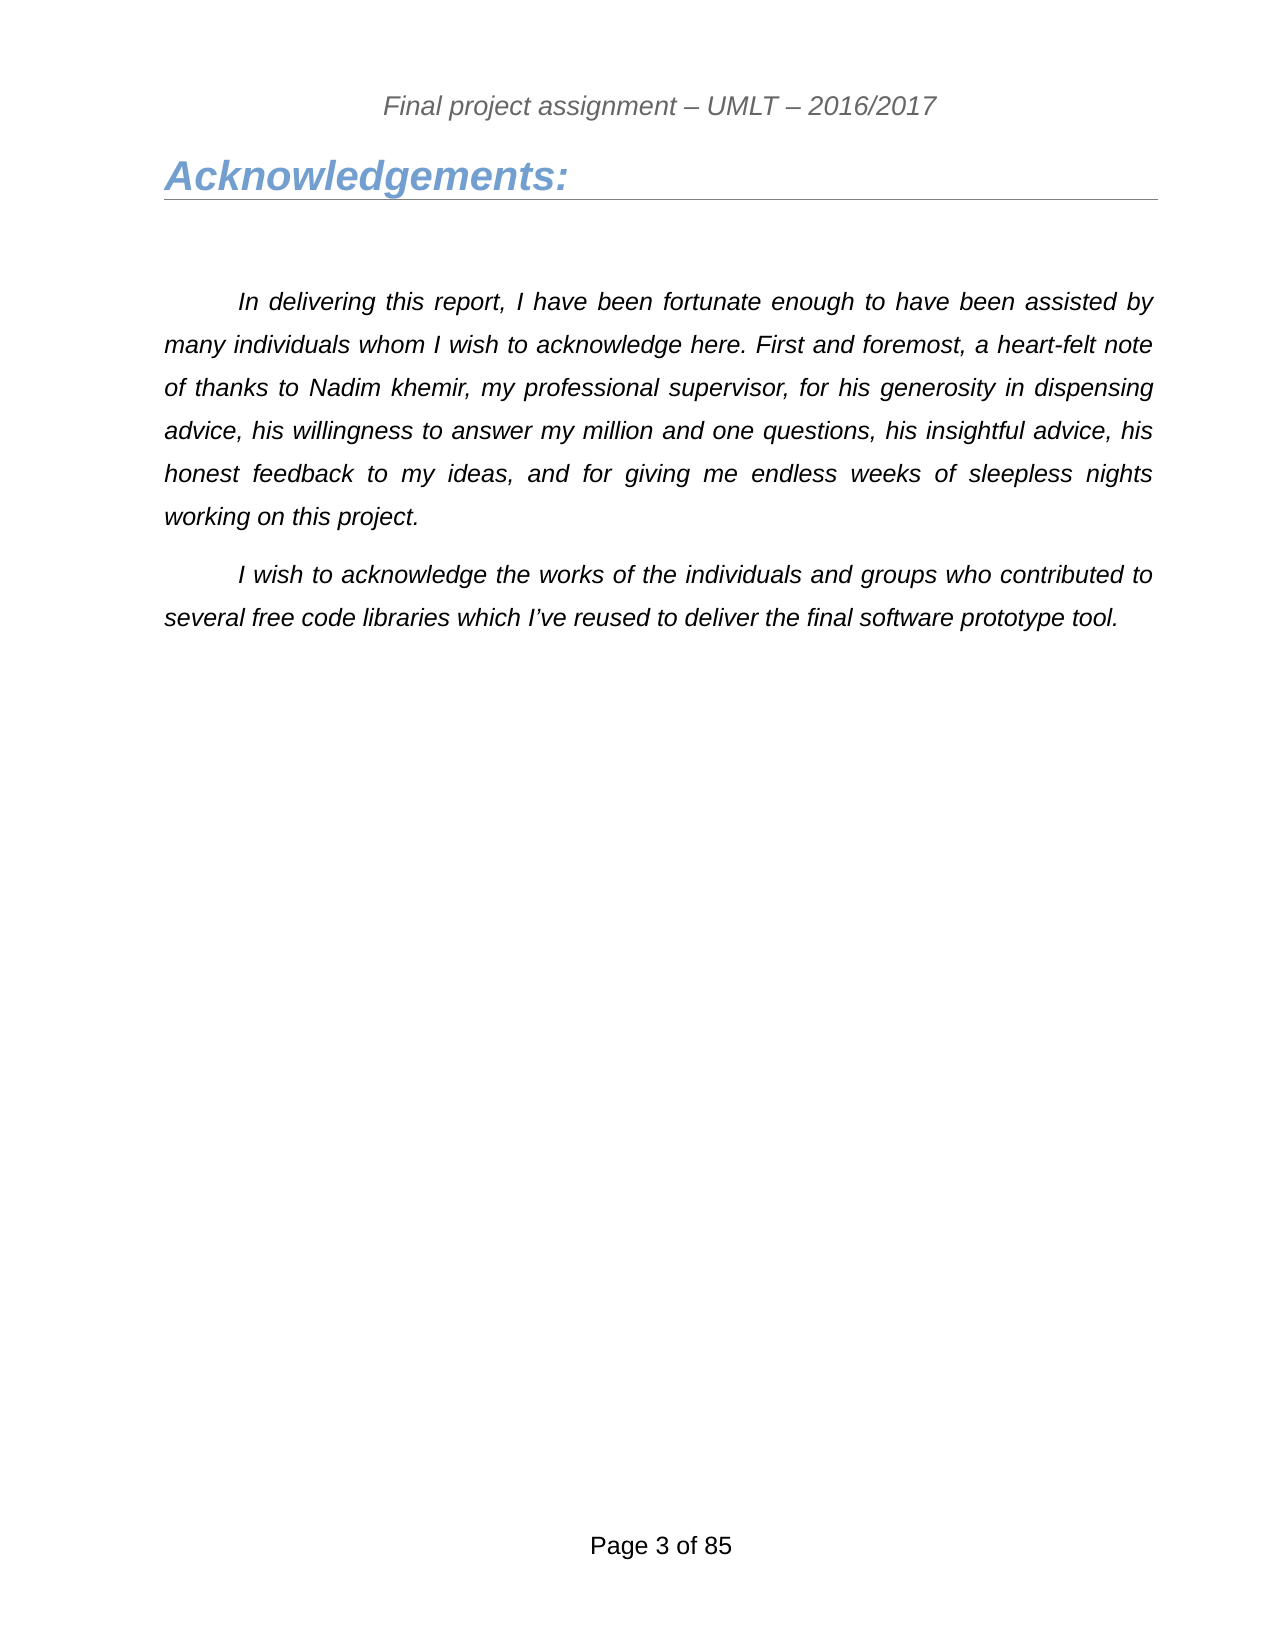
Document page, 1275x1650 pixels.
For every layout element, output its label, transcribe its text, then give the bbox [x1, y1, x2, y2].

text In delivering this report, I have been fortunate enough to have been assisted by many individuals whom I wish to acknowledge here. First and foremost, a heart-felt note of thanks to Nadim khemir, my professional supervisor, for his generosity in dispensing advice, his willingness to answer my million and one questions, his insightful advice, his honest feedback to my ideas, and for giving me endless weeks of sleepless nights working on this project. [164, 287, 1158, 531]
text Acknowledgements: [164, 151, 1158, 199]
text I wish to acknowledge the works of the individuals and groups who contributed to several free code libraries which I’ve reused to deliver the final software prototype tool. [164, 560, 1158, 632]
